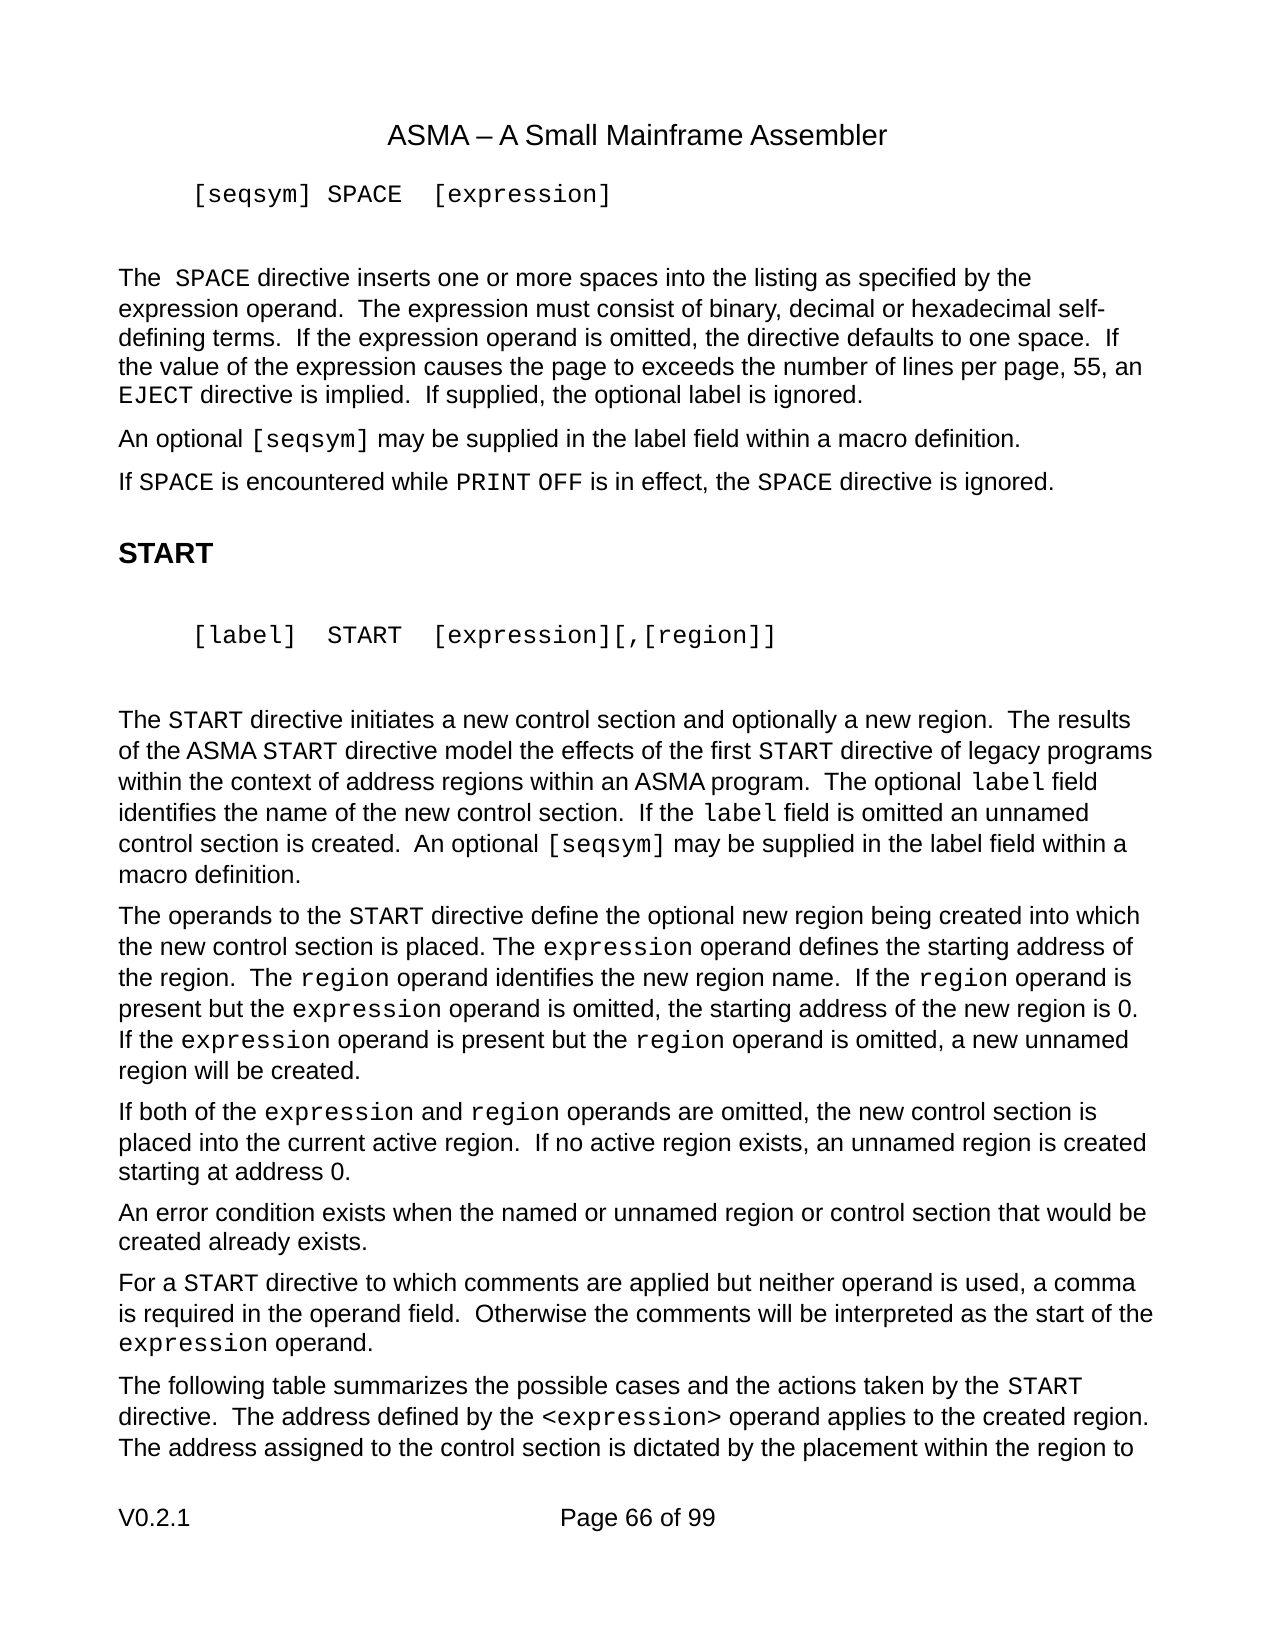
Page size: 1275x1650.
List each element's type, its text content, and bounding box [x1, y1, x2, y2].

text If both of the expression and region operands are omitted, the new control section is placed into the current active region. If no active region exists, an unnamed region is created starting at address 0. [118, 1097, 1157, 1185]
text If SPACE is encountered while PRINT OFF is in effect, the SPACE directive is ignored. [118, 467, 1157, 498]
text The operands to the START directive define the optional new region being created into which the new control section is placed. The expression operand defines the starting address of the region. The region operand identifies the new region name. If the region operand is present but the expression operand is omitted, the starting address of the new region is 0. If the expression operand is present but the region operand is omitted, a new unnamed region will be created. [118, 901, 1157, 1084]
subtitle START [118, 536, 1157, 569]
text [seqsym] SPACE [expression] [192, 181, 1157, 209]
text [label] START [expression][,[region]] [192, 623, 1157, 651]
text An error condition exists when the named or unnamed region or control section that would be created already exists. [118, 1198, 1157, 1255]
text The START directive initiates a new control section and optionally a new region. The results of the ASMA START directive model the effects of the first START directive of legacy programs within the context of address regions within an ASMA program. The optional label field identifies the name of the new control section. If the label field is omitted an unnamed control section is created. An optional [seqsym] may be supplied in the label field within a macro definition. [118, 705, 1157, 888]
text The SPACE directive inserts one or more spaces into the listing as specified by the expression operand. The expression must consist of binary, decimal or hexadecimal self-defining terms. If the expression operand is omitted, the directive defaults to one space. If the value of the expression causes the page to exceeds the number of lines per page, 55, an EJECT directive is implied. If supplied, the optional label is ignored. [118, 263, 1157, 411]
text For a START directive to which comments are applied but neither operand is used, a comma is required in the operand field. Otherwise the comments will be interpreted as the start of the expression operand. [118, 1268, 1157, 1358]
text The following table summarizes the possible cases and the actions taken by the START directive. The address defined by the <expression> operand applies to the created region. The address assigned to the control section is dictated by the placement within the region to [118, 1371, 1157, 1462]
text An optional [seqsym] may be supplied in the label field within a macro definition. [118, 424, 1157, 455]
